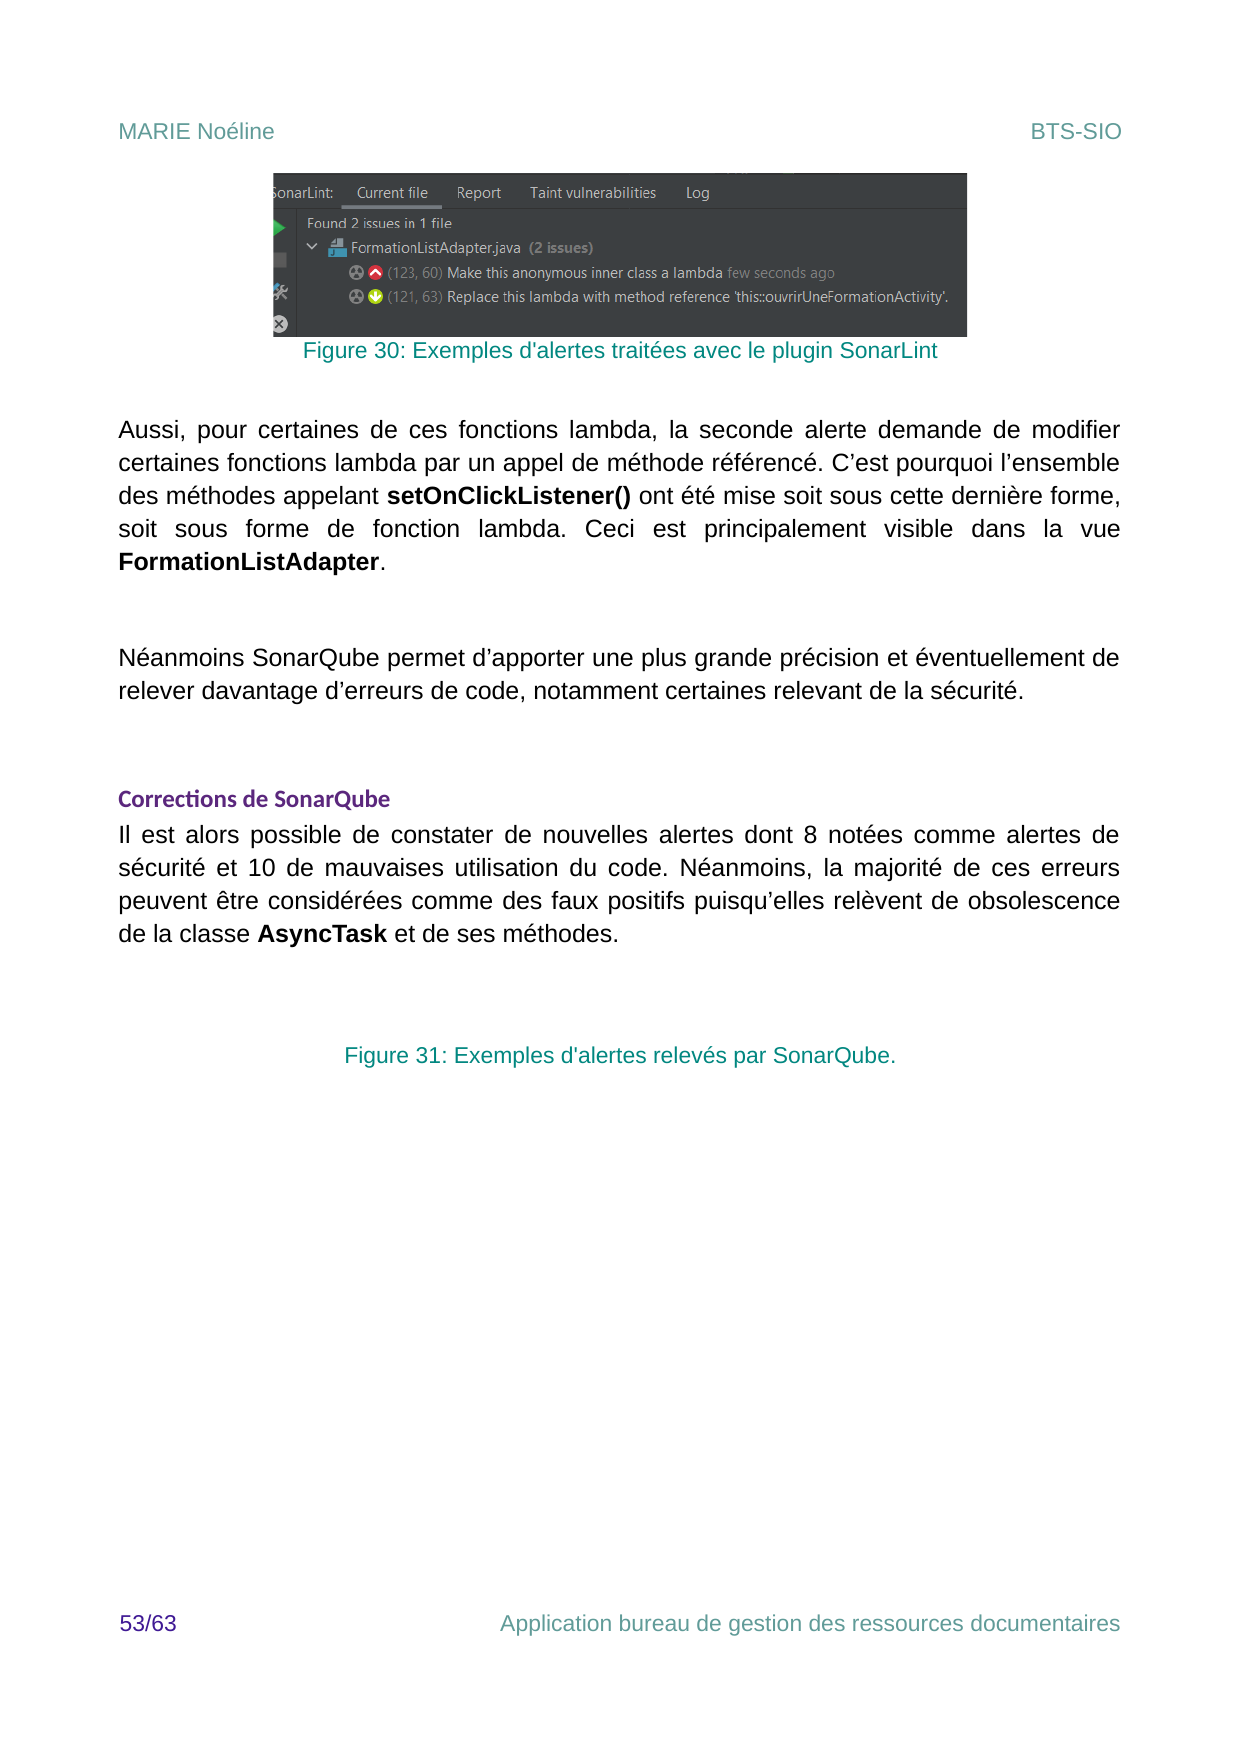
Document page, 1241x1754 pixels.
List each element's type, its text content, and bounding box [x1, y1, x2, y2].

text Aussi, pour certaines de ces fonctions lambda, la seconde alerte demande de modifier certaines fonctions lambda par un appel de méthode référencé. C’est pourquoi l’ensemble des méthodes appelant setOnClickListener() ont été mise soit sous cette dernière forme, soit sous forme de fonction lambda. Ceci est principalement visible dans la vue FormationListAdapter. [118, 415, 1122, 576]
text Néanmoins SonarQube permet d’apporter une plus grande précision et éventuellement de relever davantage d’erreurs de code, notamment certaines relevant de la sécurité. [118, 643, 1122, 704]
picture [273, 173, 968, 337]
text Figure 30: Exemples d'alertes traitées avec le plugin SonarLint [246, 337, 994, 363]
text Figure 31: Exemples d'alertes relevés par SonarQube. [303, 1042, 937, 1069]
text Il est alors possible de constater de nouvelles alertes dont 8 notées comme alertes de sécurité et 10 de mauvaises utilisation du code. Néanmoins, la majorité de ces erreurs peuvent être considérées comme des faux positifs puisqu’elles relèvent de obsolescence de la classe AsyncTask et de ses méthodes. [118, 820, 1122, 948]
subtitle Corrections de SonarQube [118, 783, 1122, 814]
